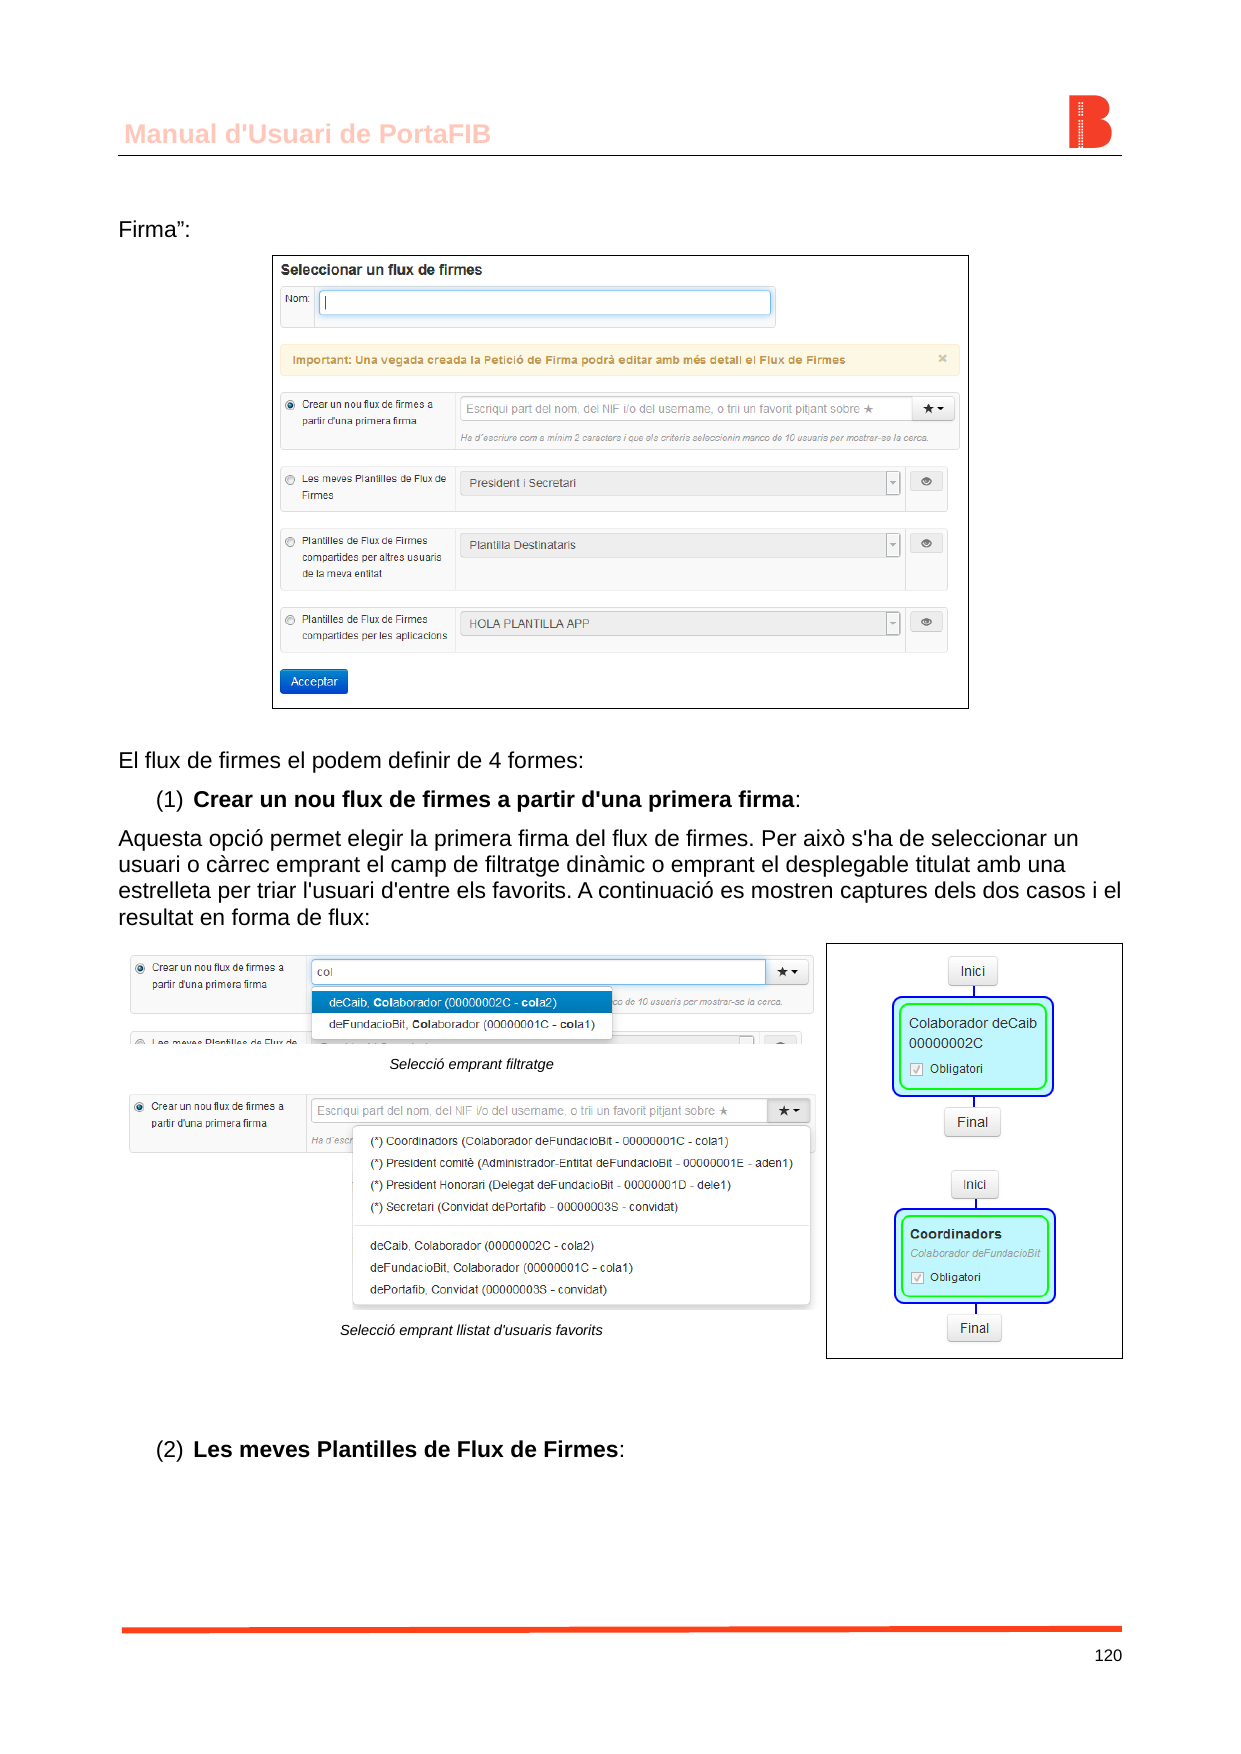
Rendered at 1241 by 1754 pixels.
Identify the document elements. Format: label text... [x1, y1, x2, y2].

table_header Selecció emprant filtratge Selecció emprant llistat d'usuaris favorits [118, 943, 826, 1358]
picture [123, 948, 821, 1044]
list Crear un nou flux de firmes a partir d'una primera firma: [156, 786, 1122, 812]
text Aquesta opció permet elegir la primera firma del flux de firmes. Per això s'ha de seleccionar un usuari o càrrec emprant el camp de filtratge dinàmic o emprant el desplegable titulat amb una estrelleta per triar l'usuari d'entre els favorits. A continuació es mostren captures dels dos casos i el resultat en forma de flux: [118, 824, 1122, 930]
picture [274, 257, 966, 705]
text Firma”: [118, 216, 1122, 242]
picture [123, 1085, 821, 1310]
picture [1063, 94, 1117, 150]
table_header [827, 944, 1122, 1358]
picture [881, 948, 1061, 1144]
picture [885, 1162, 1063, 1353]
list Les meves Plantilles de Flux de Firmes: [156, 1436, 1122, 1462]
text El flux de firmes el podem definir de 4 formes: [118, 747, 1122, 773]
